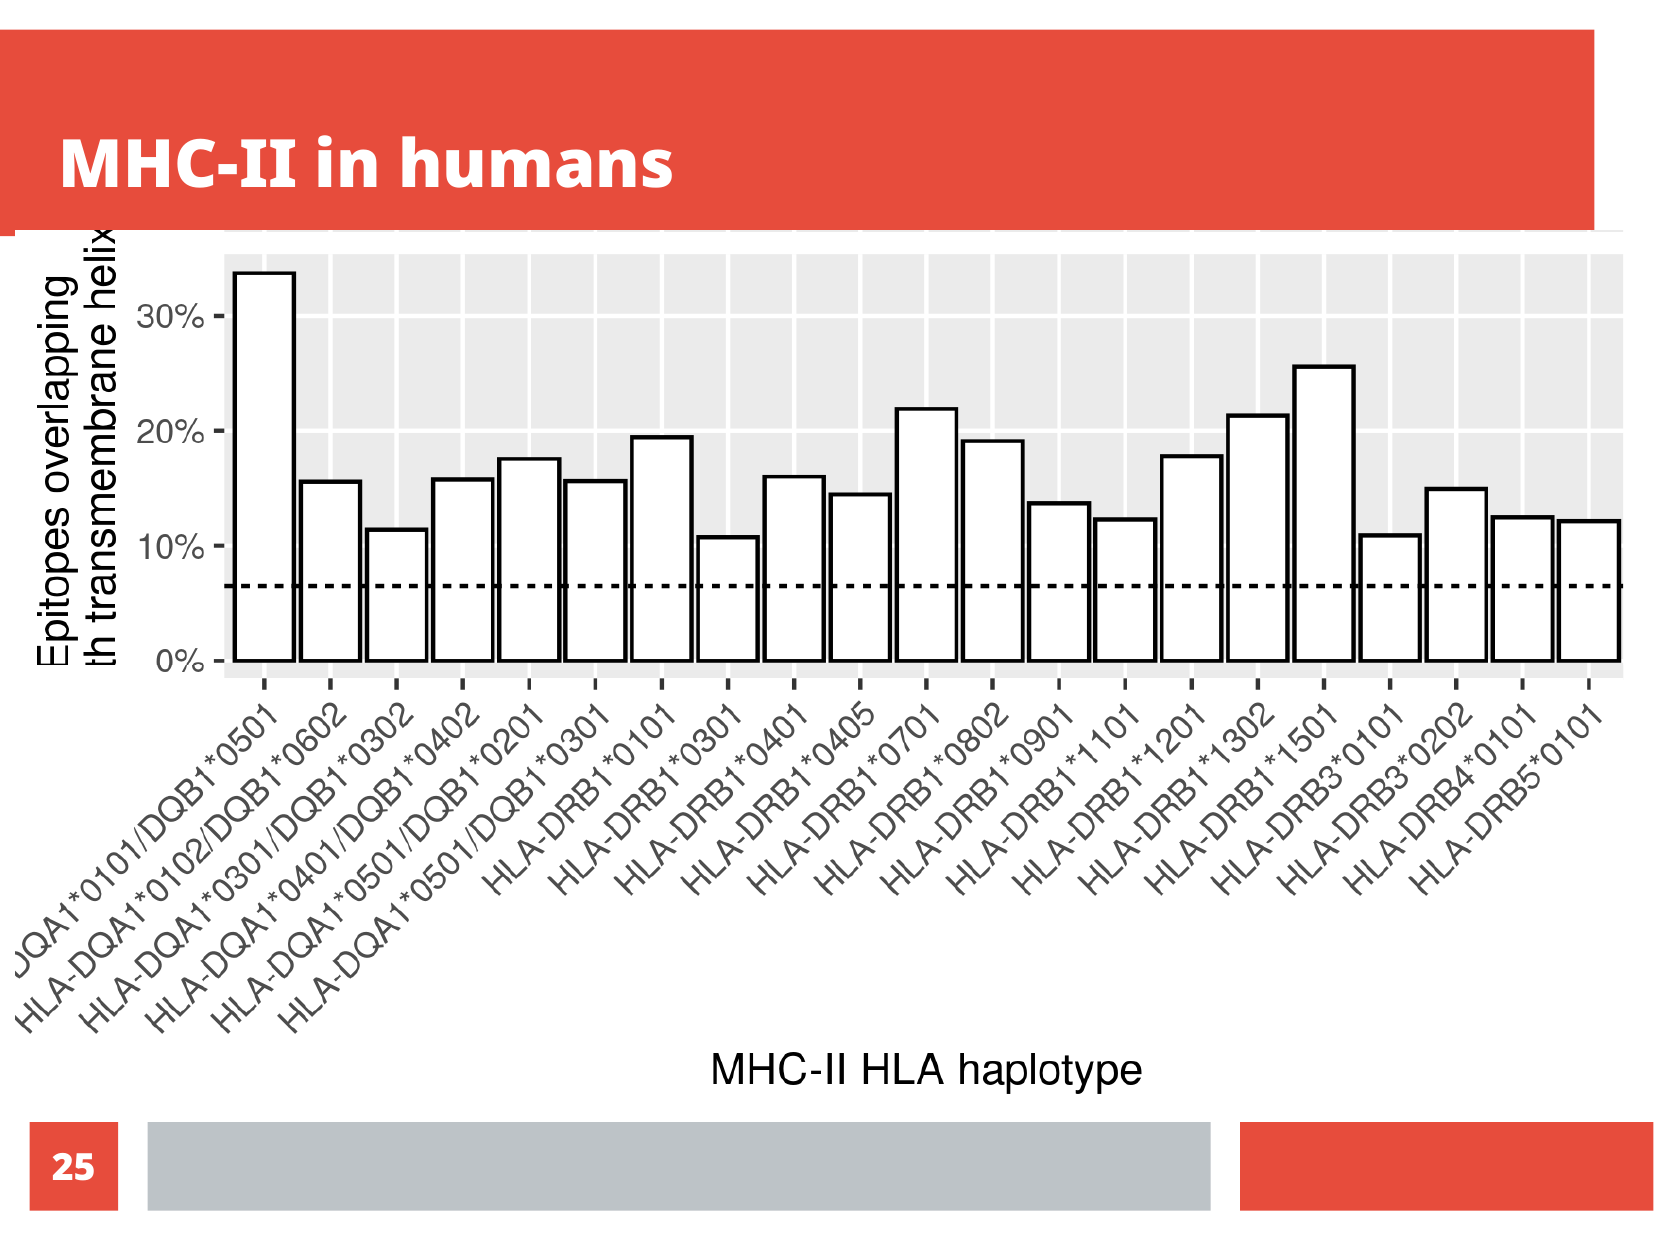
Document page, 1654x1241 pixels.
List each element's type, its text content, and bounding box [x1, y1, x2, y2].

title MHC-II in humans [59, 59, 1595, 207]
picture [15, 230, 1624, 1101]
